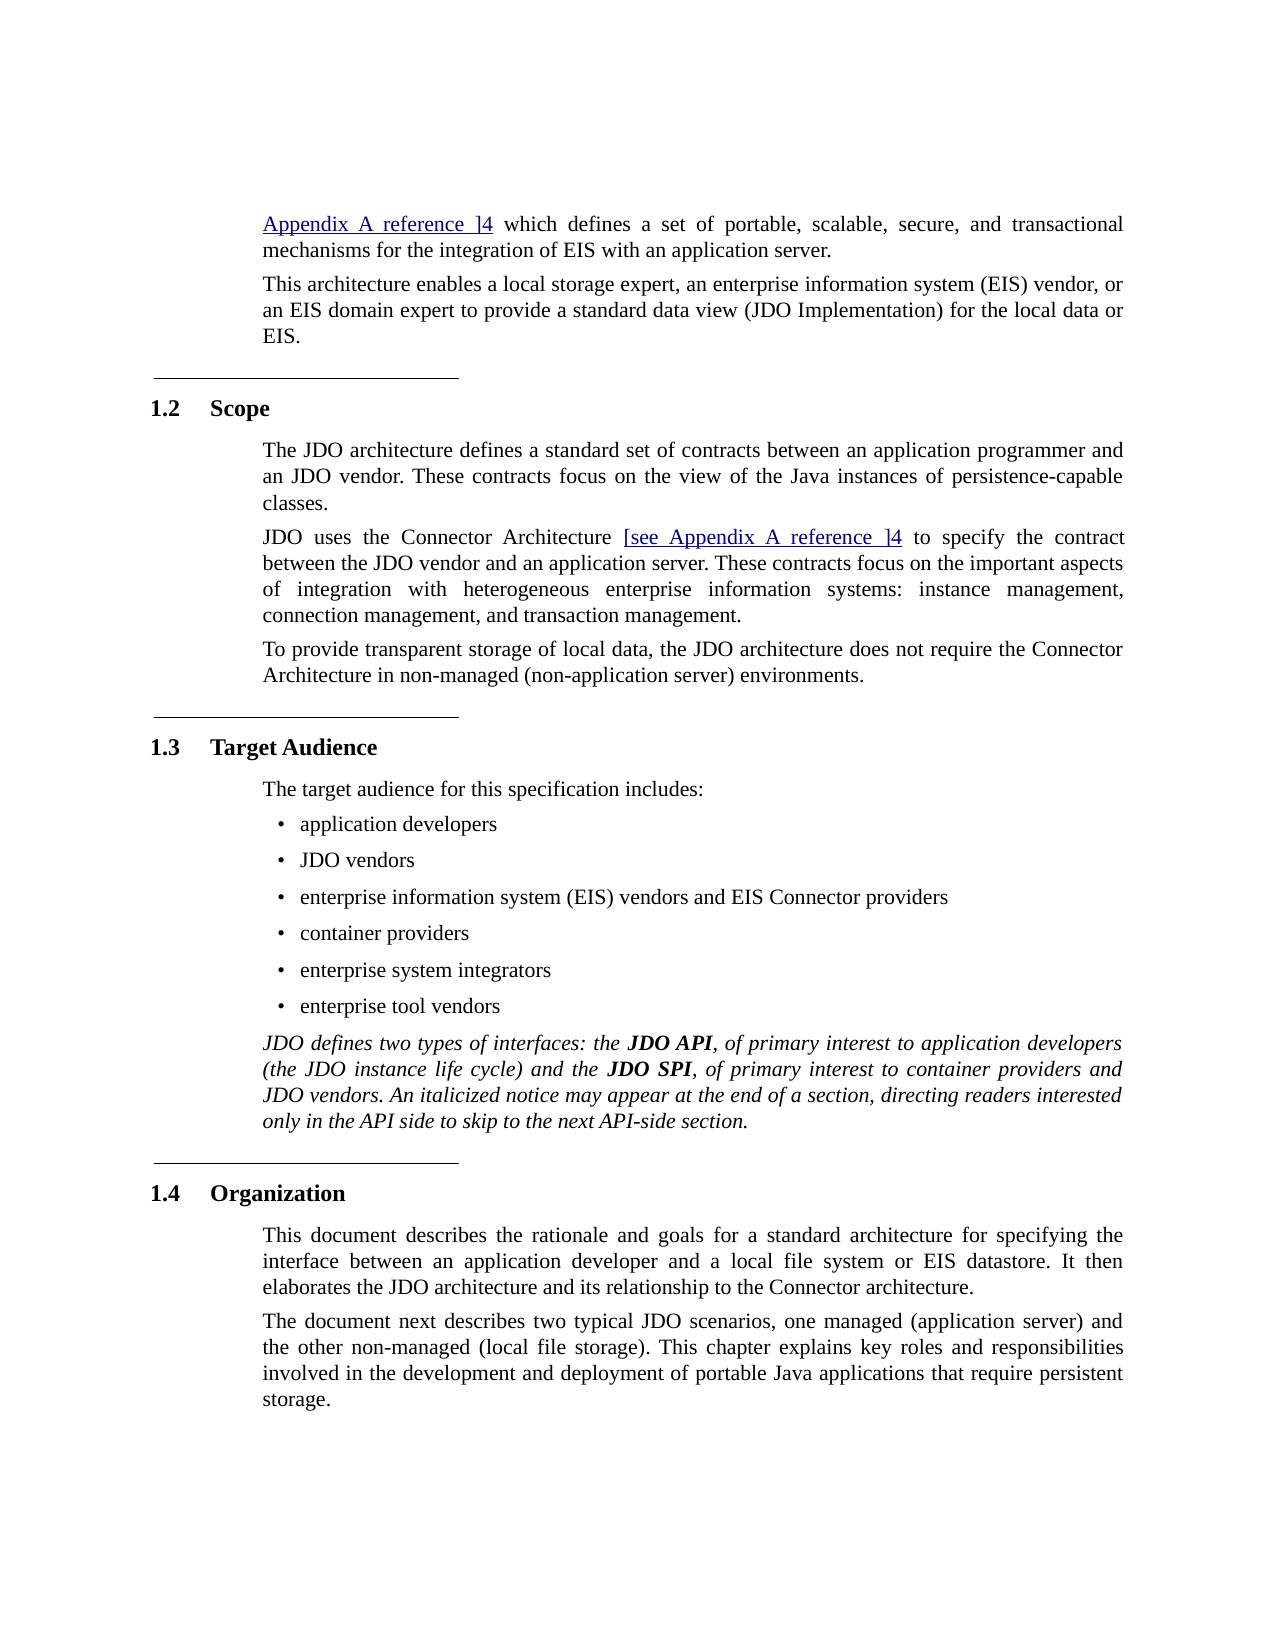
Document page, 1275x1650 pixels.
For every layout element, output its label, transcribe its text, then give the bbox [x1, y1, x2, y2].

text This architecture enables a local storage expert, an enterprise information system (EIS) vendor, or an EIS domain expert to provide a standard data view (JDO Implementation) for the local data or EIS. [262, 270, 1125, 348]
text JDO defines two types of interfaces: the JDO API, of primary interest to application developers (the JDO instance life cycle) and the JDO SPI, of primary interest to container providers and JDO vendors. An italicized notice may appear at the end of a section, directing readers interested only in the API side to skip to the next API-side section. [262, 1029, 1125, 1133]
text To provide transparent storage of local data, the JDO architecture does not require the Connector Architecture in non-managed (non-application server) environments. [262, 636, 1125, 688]
text This document describes the rationale and goals for a standard architecture for specifying the interface between an application developer and a local file system or EIS datastore. It then elaborates the JDO architecture and its relationship to the Connector architecture. [262, 1221, 1125, 1299]
text The target audience for this specification includes: [262, 776, 1125, 802]
text The document next describes two typical JDO scenarios, one managed (application server) and the other non-managed (local file storage). This chapter explains key roles and responsibilities involved in the development and deployment of portable Java applications that require persistent storage. [262, 1307, 1125, 1412]
text • enterprise tool vendors [277, 992, 1087, 1018]
text • container providers [277, 919, 1087, 945]
text • enterprise information system (EIS) vendors and EIS Connector providers [277, 883, 1087, 909]
text • JDO vendors [277, 846, 1087, 872]
subtitle Organization [150, 1179, 1125, 1206]
text • application developers [277, 810, 1087, 836]
subtitle Scope [150, 394, 1125, 422]
text The JDO architecture defines a standard set of contracts between an application programmer and an JDO vendor. These contracts focus on the view of the Java instances of persistence-capable classes. [262, 437, 1125, 515]
text • enterprise system integrators [277, 956, 1087, 982]
subtitle Target Audience [150, 733, 1125, 761]
text Appendix A reference ]4 which defines a set of portable, scalable, secure, and transactional mechanisms for the integration of EIS with an application server. [262, 210, 1125, 262]
text JDO uses the Connector Architecture [see Appendix A reference ]4 to specify the contract between the JDO vendor and an application server. These contracts focus on the important aspects of integration with heterogeneous enterprise information systems: instance management, connection management, and transaction management. [262, 523, 1125, 627]
